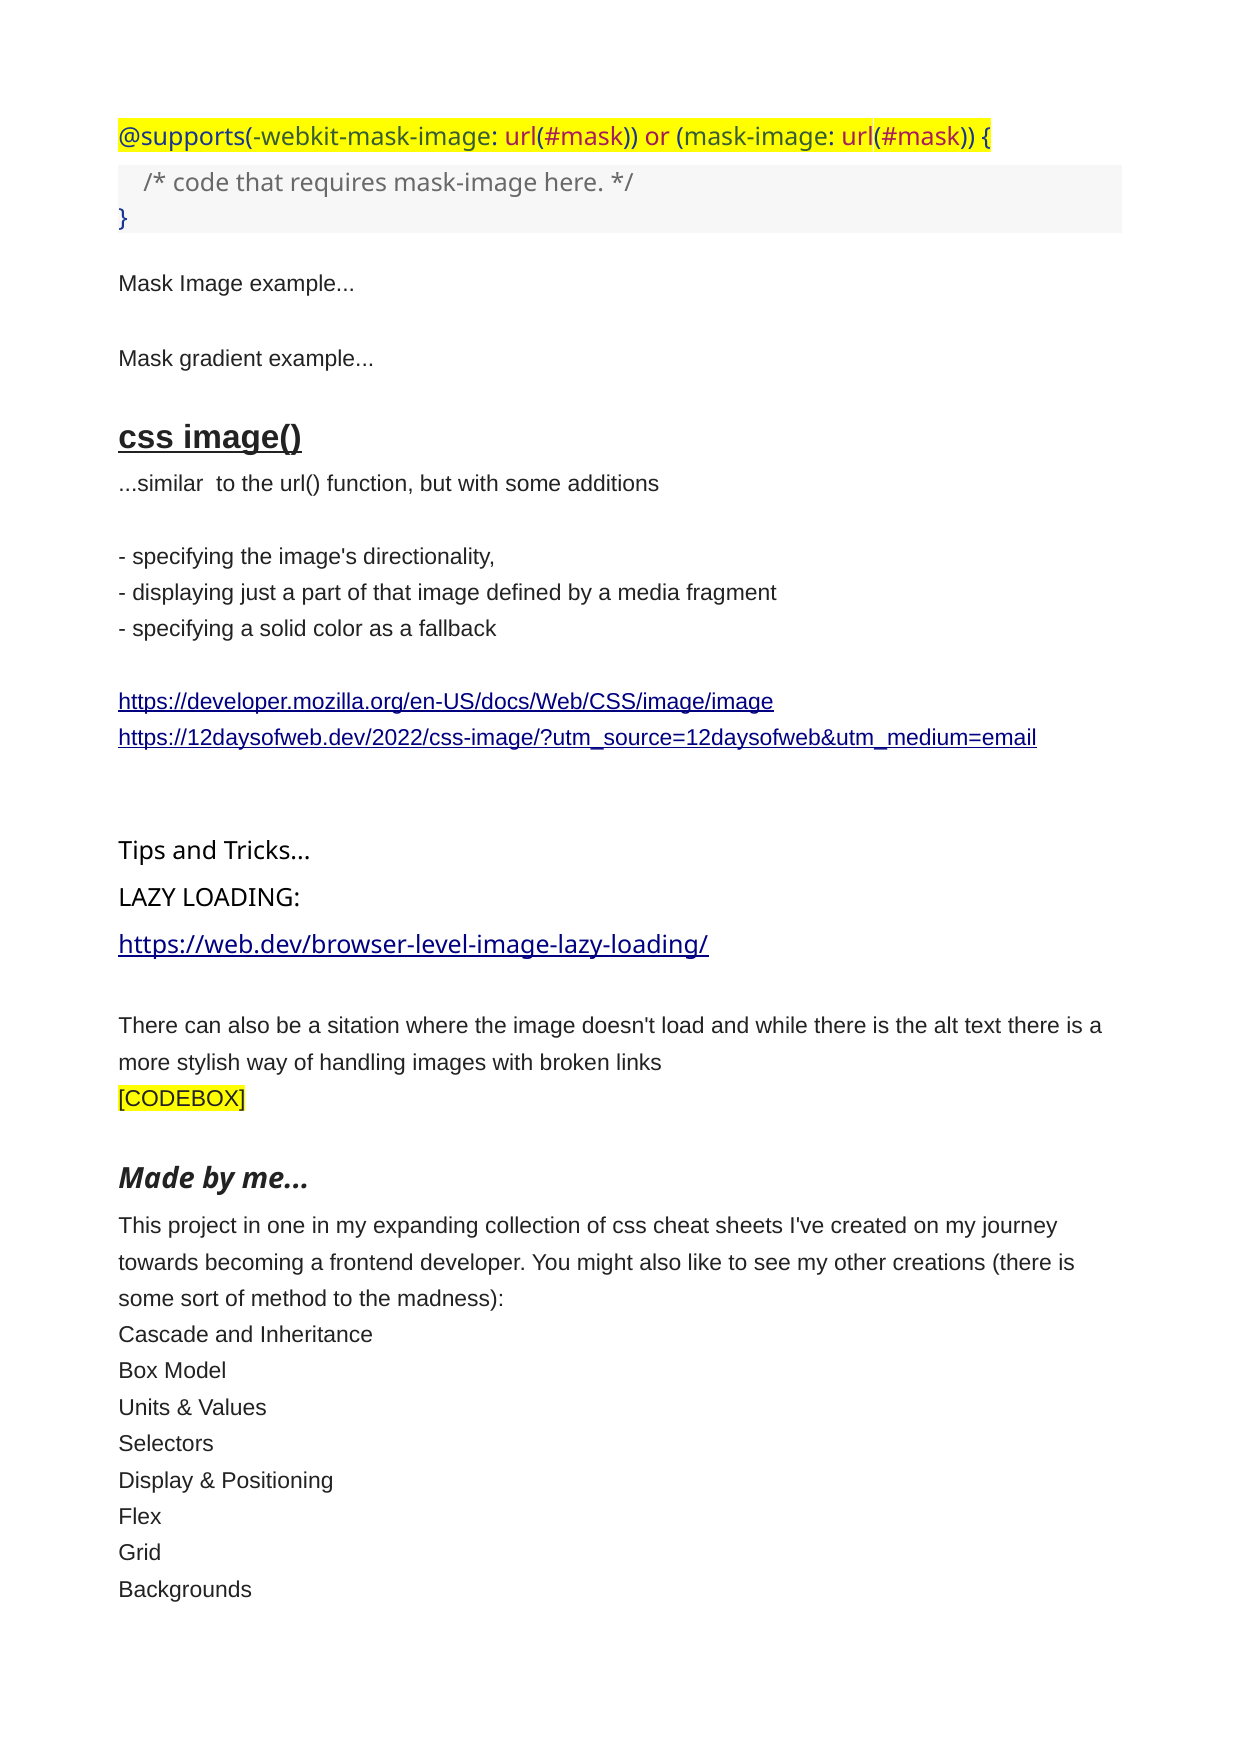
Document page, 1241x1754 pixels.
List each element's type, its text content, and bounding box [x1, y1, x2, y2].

text - specifying the image's directionality, [118, 543, 1122, 569]
text https://12daysofweb.dev/2022/css-image/?utm_source=12daysofweb&utm_medium=email [118, 724, 1122, 750]
text - displaying just a part of that image defined by a media fragment [118, 579, 1122, 605]
text Made by me... [118, 1157, 1122, 1197]
text ...similar to the url() function, but with some additions [118, 470, 1122, 497]
text https://developer.mozilla.org/en-US/docs/Web/CSS/image/image [118, 688, 1122, 714]
text Cascade and Inheritance [118, 1321, 1122, 1347]
text [CODEBOX] [118, 1085, 1122, 1111]
text LAZY LOADING: [118, 879, 1122, 913]
text https://web.dev/browser-level-image-lazy-loading/ [118, 926, 1122, 960]
text This project in one in my expanding collection of css cheat sheets I've created on my journey towards becoming a frontend developer. You might also like to see my other creations (there is some sort of method to the madness): [118, 1212, 1122, 1311]
text @supports(-webkit-mask-image: url(#mask)) or (mask-image: url(#mask)) { [118, 118, 1122, 152]
text Units & Values [118, 1394, 1122, 1420]
text Mask gradient example... [118, 345, 1122, 371]
text - specifying a solid color as a fallback [118, 615, 1122, 642]
text There can also be a sitation where the image doesn't load and while there is the alt text there is a more stylish way of handling images with broken links [118, 1012, 1122, 1075]
text Display & Positioning [118, 1467, 1122, 1493]
text /* code that requires mask-image here. */ [118, 165, 1122, 199]
text css image() [118, 417, 1122, 456]
text } [118, 199, 1122, 233]
text Tips and Tricks... [118, 832, 1122, 866]
text Selectors [118, 1430, 1122, 1457]
text Grid [118, 1539, 1122, 1566]
text Mask Image example... [118, 269, 1122, 296]
text Flex [118, 1503, 1122, 1529]
text Box Model [118, 1357, 1122, 1384]
text Backgrounds [118, 1576, 1122, 1602]
